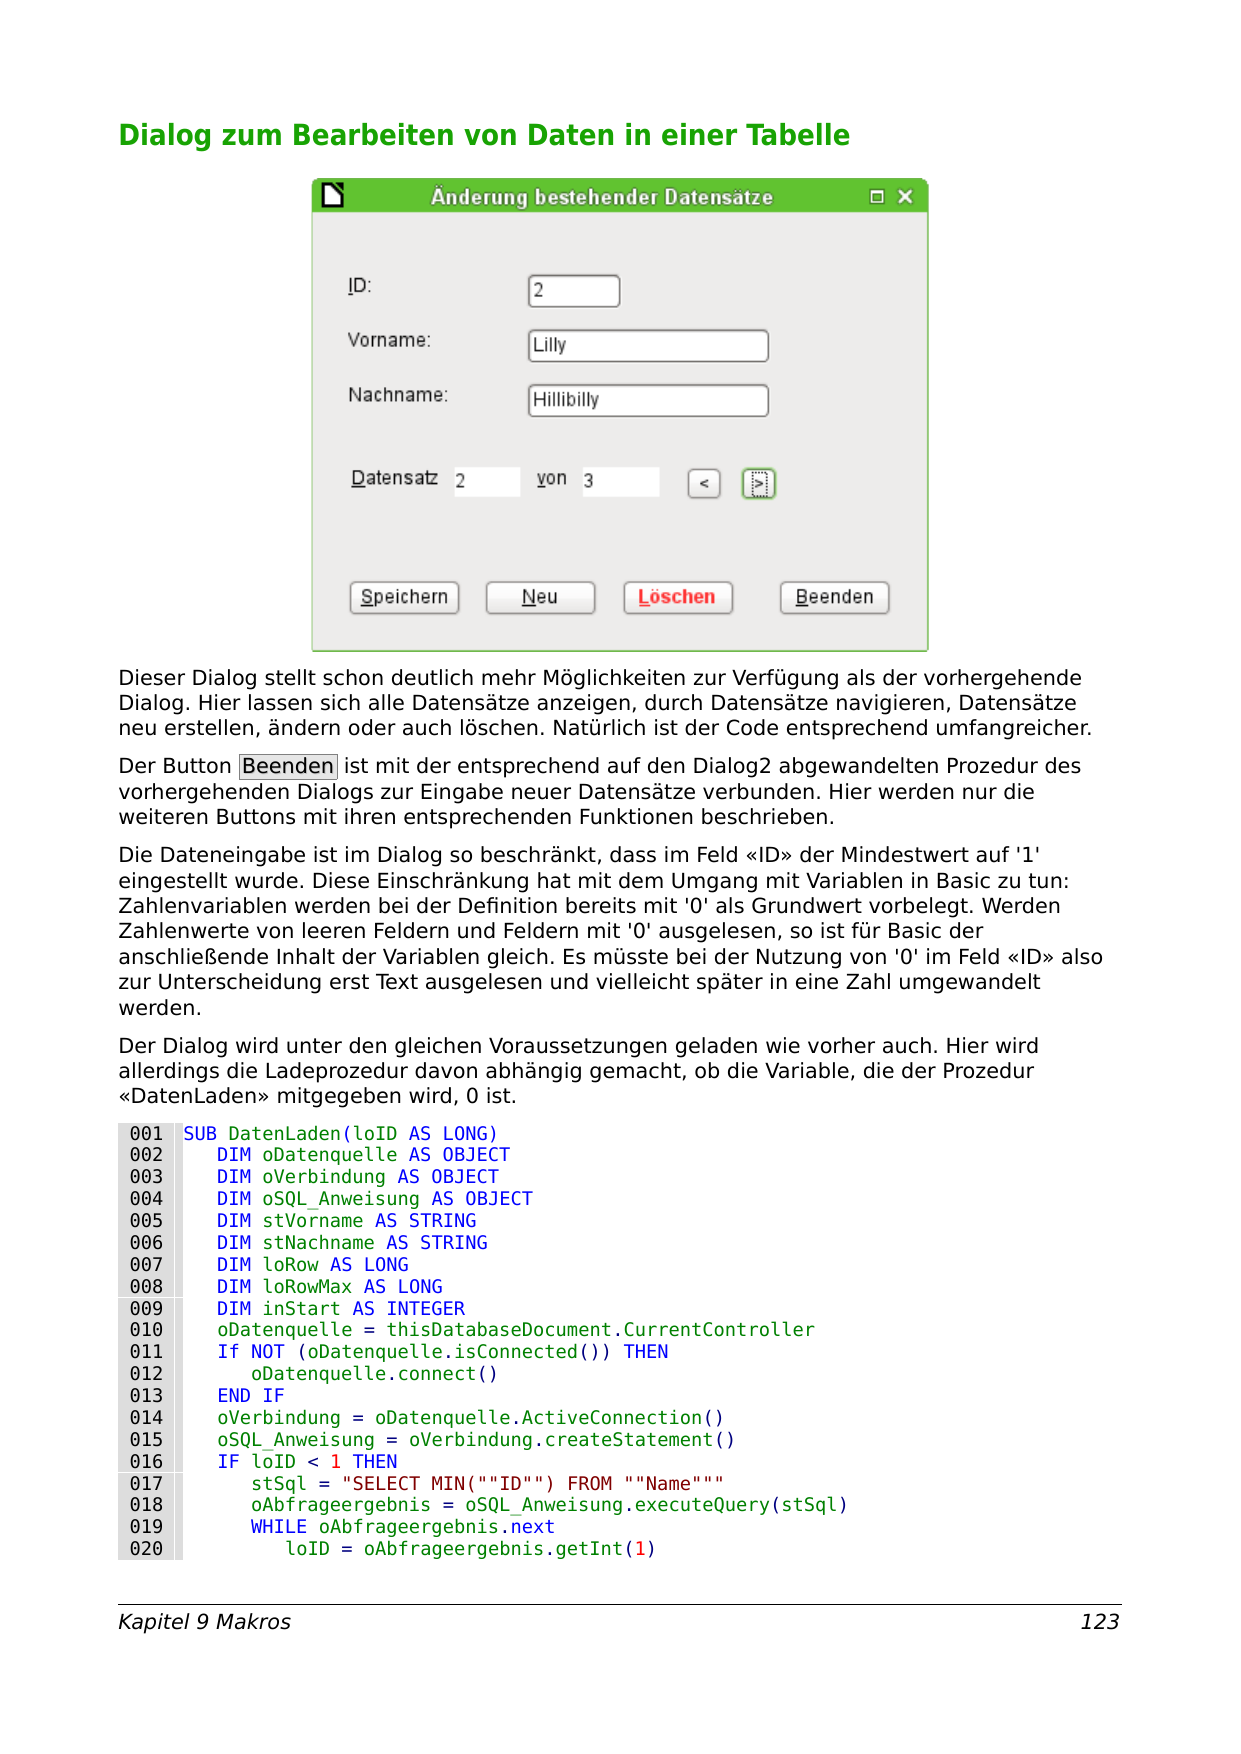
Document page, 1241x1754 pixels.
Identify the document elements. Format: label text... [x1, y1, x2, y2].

list DIM stNachname AS STRING [183, 1232, 1122, 1254]
text Der Dialog wird unter den gleichen Voraussetzungen geladen wie vorher auch. Hier wird allerdings die Ladeprozedur davon abhängig gemacht, ob die Variable, die der Prozedur «DatenLaden» mitgegeben wird, 0 ist. [118, 1034, 1122, 1109]
list oDatenquelle = thisDatabaseDocument.CurrentController [183, 1319, 1122, 1341]
list oAbfrageergebnis = oSQL_Anweisung.executeQuery(stSql) [183, 1494, 1122, 1516]
picture [311, 178, 929, 652]
list DIM loRow AS LONG [183, 1254, 1122, 1276]
list oSQL_Anweisung = oVerbindung.createStatement() [183, 1429, 1122, 1451]
list DIM oVerbindung AS OBJECT [183, 1166, 1122, 1188]
list If NOT (oDatenquelle.isConnected()) THEN [183, 1341, 1122, 1363]
list DIM oSQL_Anweisung AS OBJECT [183, 1188, 1122, 1210]
list DIM loRowMax AS LONG [183, 1276, 1122, 1297]
text Die Dateneingabe ist im Dialog so beschränkt, dass im Feld «ID» der Mindestwert auf '1' eingestellt wurde. Diese Einschränkung hat mit dem Umgang mit Variablen in Basic zu tun: Zahlenvariablen werden bei der Definition bereits mit '0' als Grundwert vorbelegt. Werden Zahlenwerte von leeren Feldern und Feldern mit '0' ausgelesen, so ist für Basic der anschließende Inhalt der Variablen gleich. Es müsste bei der Nutzung von '0' im Feld «ID» also zur Unterscheidung erst Text ausgelesen und vielleicht später in eine Zahl umgewandelt werden. [118, 843, 1122, 1020]
list DIM stVorname AS STRING [183, 1210, 1122, 1232]
list DIM inStart AS INTEGER [118, 1297, 1122, 1319]
list oDatenquelle.connect() [183, 1363, 1122, 1385]
subtitle Dialog zum Bearbeiten von Daten in einer Tabelle [118, 118, 1122, 152]
list WHILE oAbfrageergebnis.next [183, 1516, 1122, 1538]
text Dieser Dialog stellt schon deutlich mehr Möglichkeiten zur Verfügung als der vorhergehende Dialog. Hier lassen sich alle Datensätze anzeigen, durch Datensätze navigieren, Datensätze neu erstellen, ändern oder auch löschen. Natürlich ist der Code entsprechend umfangreicher. [118, 666, 1122, 741]
list DIM oDatenquelle AS OBJECT [183, 1144, 1122, 1166]
list stSql = "SELECT MIN(""ID"") FROM ""Name""" [118, 1472, 1122, 1494]
list END IF [183, 1385, 1122, 1407]
list loID = oAbfrageergebnis.getInt(1) [183, 1538, 1122, 1560]
list SUB DatenLaden(loID AS LONG) [118, 1122, 1122, 1144]
list IF loID < 1 THEN [183, 1451, 1122, 1472]
text Der Button Beenden ist mit der entsprechend auf den Dialog2 abgewandelten Prozedur des vorhergehenden Dialogs zur Eingabe neuer Datensätze verbunden. Hier werden nur die weiteren Buttons mit ihren entsprechenden Funktionen beschrieben. [118, 754, 1122, 830]
list oVerbindung = oDatenquelle.ActiveConnection() [183, 1407, 1122, 1429]
